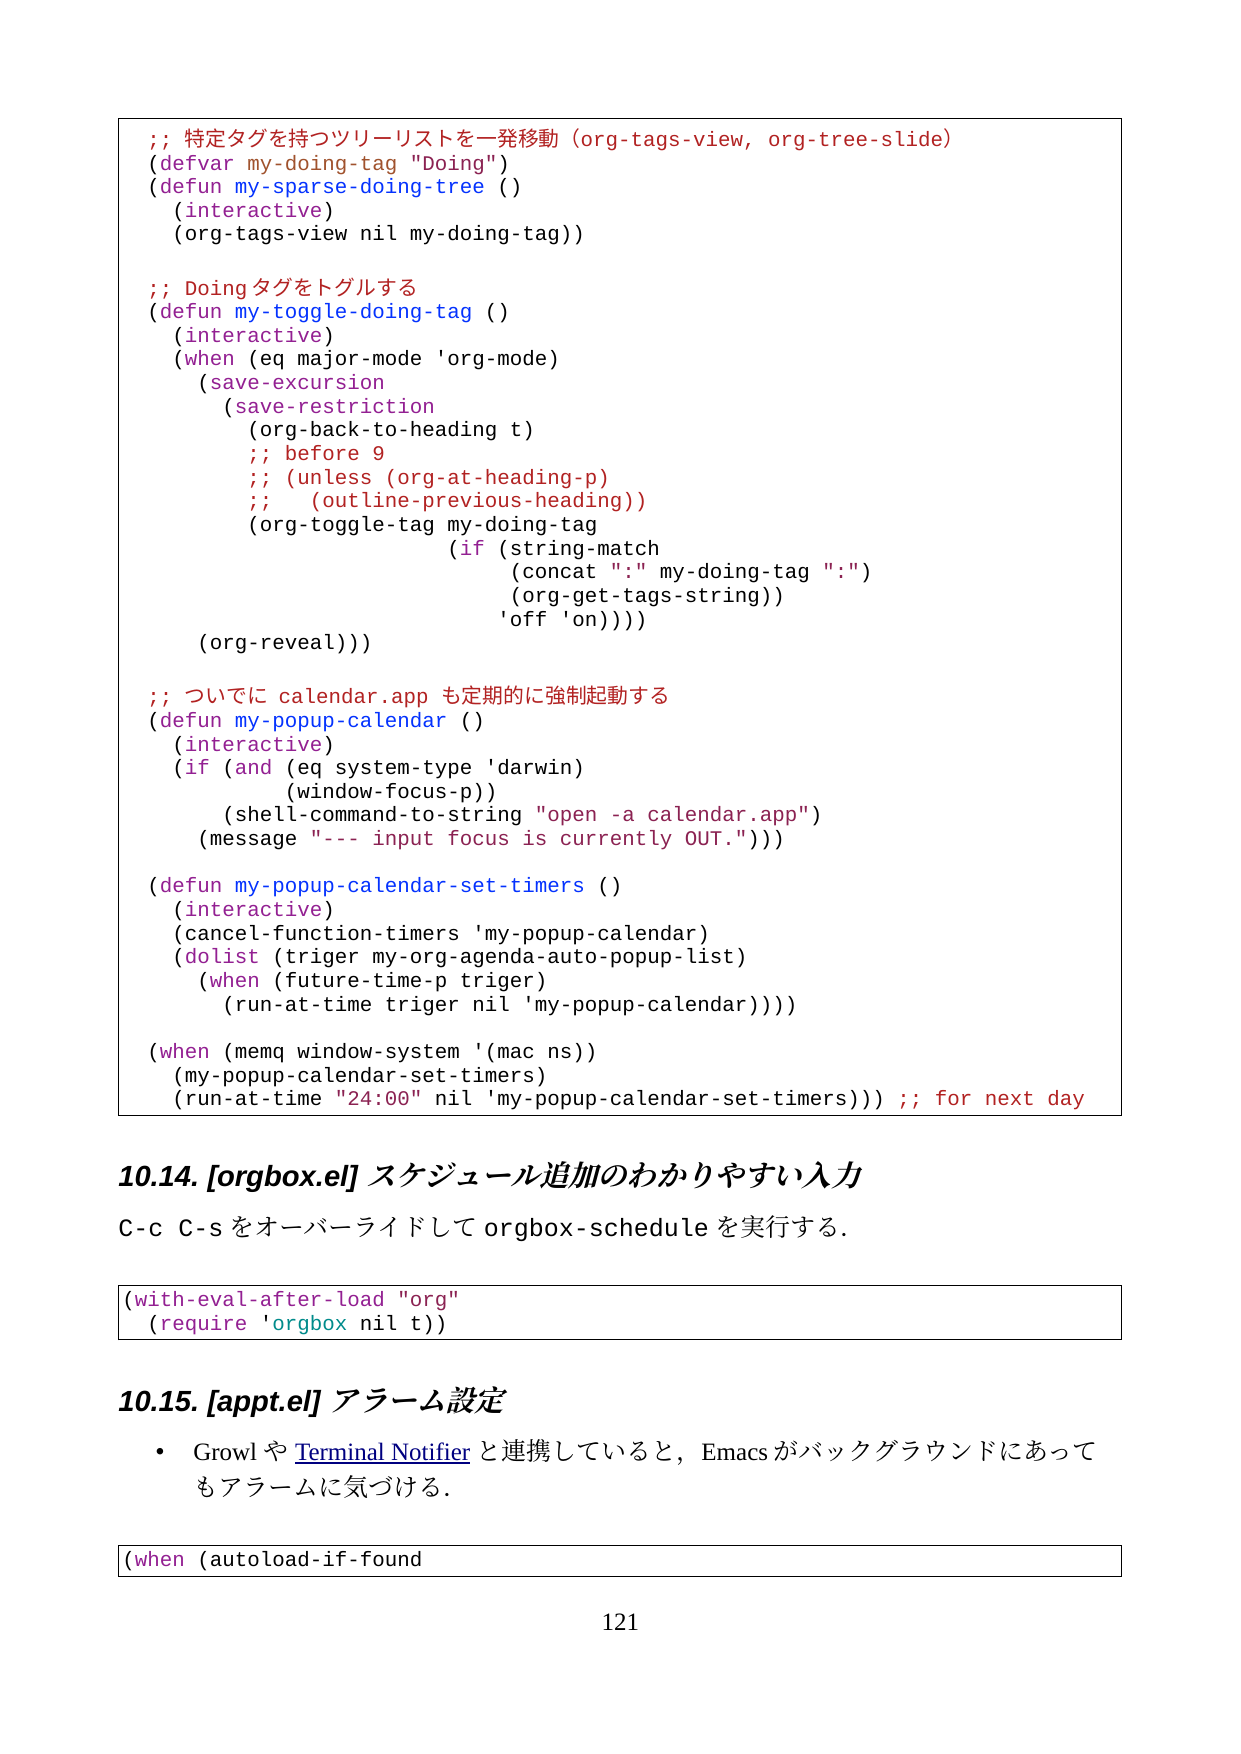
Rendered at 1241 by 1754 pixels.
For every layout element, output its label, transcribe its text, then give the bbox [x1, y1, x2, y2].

text (interactive) [119, 321, 1121, 344]
list Growl や Terminal Notifier と連携していると，Emacsがバックグラウンドにあってもアラームに気づける． [156, 1432, 1122, 1533]
text ;; Doingタグをトグルする [119, 267, 1121, 297]
text (interactive) [119, 895, 1121, 919]
text (when (autoload-if-found [119, 1546, 1121, 1576]
text (dolist (triger my-org-agenda-auto-popup-list) [119, 942, 1121, 966]
text 'off 'on)))) [119, 604, 1121, 628]
text (defun my-sparse-doing-tree () [119, 172, 1121, 196]
text (defun my-popup-calendar-set-timers () [119, 871, 1121, 895]
text (if (and (eq system-type 'darwin) [119, 753, 1121, 777]
text (concat ":" my-doing-tag ":") [119, 557, 1121, 581]
text (run-at-time triger nil 'my-popup-calendar)))) [119, 990, 1121, 1013]
text (defun my-popup-calendar () [119, 706, 1121, 729]
text (run-at-time "24:00" nil 'my-popup-calendar-set-timers))) ;; for next day [119, 1084, 1121, 1115]
text (when (eq major-mode 'org-mode) [119, 344, 1121, 368]
text (save-restriction [119, 392, 1121, 415]
text (when (memq window-system '(mac ns)) [119, 1037, 1121, 1061]
text (my-popup-calendar-set-timers) [119, 1061, 1121, 1084]
text (interactive) [119, 196, 1121, 219]
text (org-reveal))) [119, 628, 1121, 652]
text (message "--- input focus is currently OUT."))) [119, 824, 1121, 848]
text (defun my-toggle-doing-tag () [119, 297, 1121, 321]
text (defvar my-doing-tag "Doing") [119, 148, 1121, 172]
text (cancel-function-timers 'my-popup-calendar) [119, 919, 1121, 942]
subtitle [appt.el] アラーム設定 [118, 1378, 1122, 1419]
text (save-excursion [119, 368, 1121, 392]
text (org-tags-view nil my-doing-tag)) [119, 219, 1121, 243]
text ;; before 9 [119, 439, 1121, 463]
text (org-get-tags-string)) [119, 581, 1121, 604]
text (org-toggle-tag my-doing-tag [119, 510, 1121, 534]
text ;; ついでに calendar.app も定期的に強制起動する [119, 676, 1121, 706]
text (when (future-time-p triger) [119, 966, 1121, 990]
text ;; 特定タグを持つツリーリストを一発移動（org-tags-view, org-tree-slide） [119, 119, 1121, 148]
text (interactive) [119, 729, 1121, 753]
subtitle [orgbox.el] スケジュール追加のわかりやすい入力 [118, 1153, 1122, 1195]
text (shell-command-to-string "open -a calendar.app") [119, 801, 1121, 824]
text (with-eval-after-load "org" [119, 1286, 1121, 1309]
text C-c C-s をオーバーライドして orgbox-schedule を実行する． [118, 1208, 1122, 1273]
text (require 'orgbox nil t)) [119, 1309, 1121, 1339]
text (org-back-to-heading t) [119, 415, 1121, 439]
text ;; (outline-previous-heading)) [119, 486, 1121, 510]
text ;; (unless (org-at-heading-p) [119, 463, 1121, 486]
text (window-focus-p)) [119, 777, 1121, 801]
text (if (string-match [119, 534, 1121, 557]
